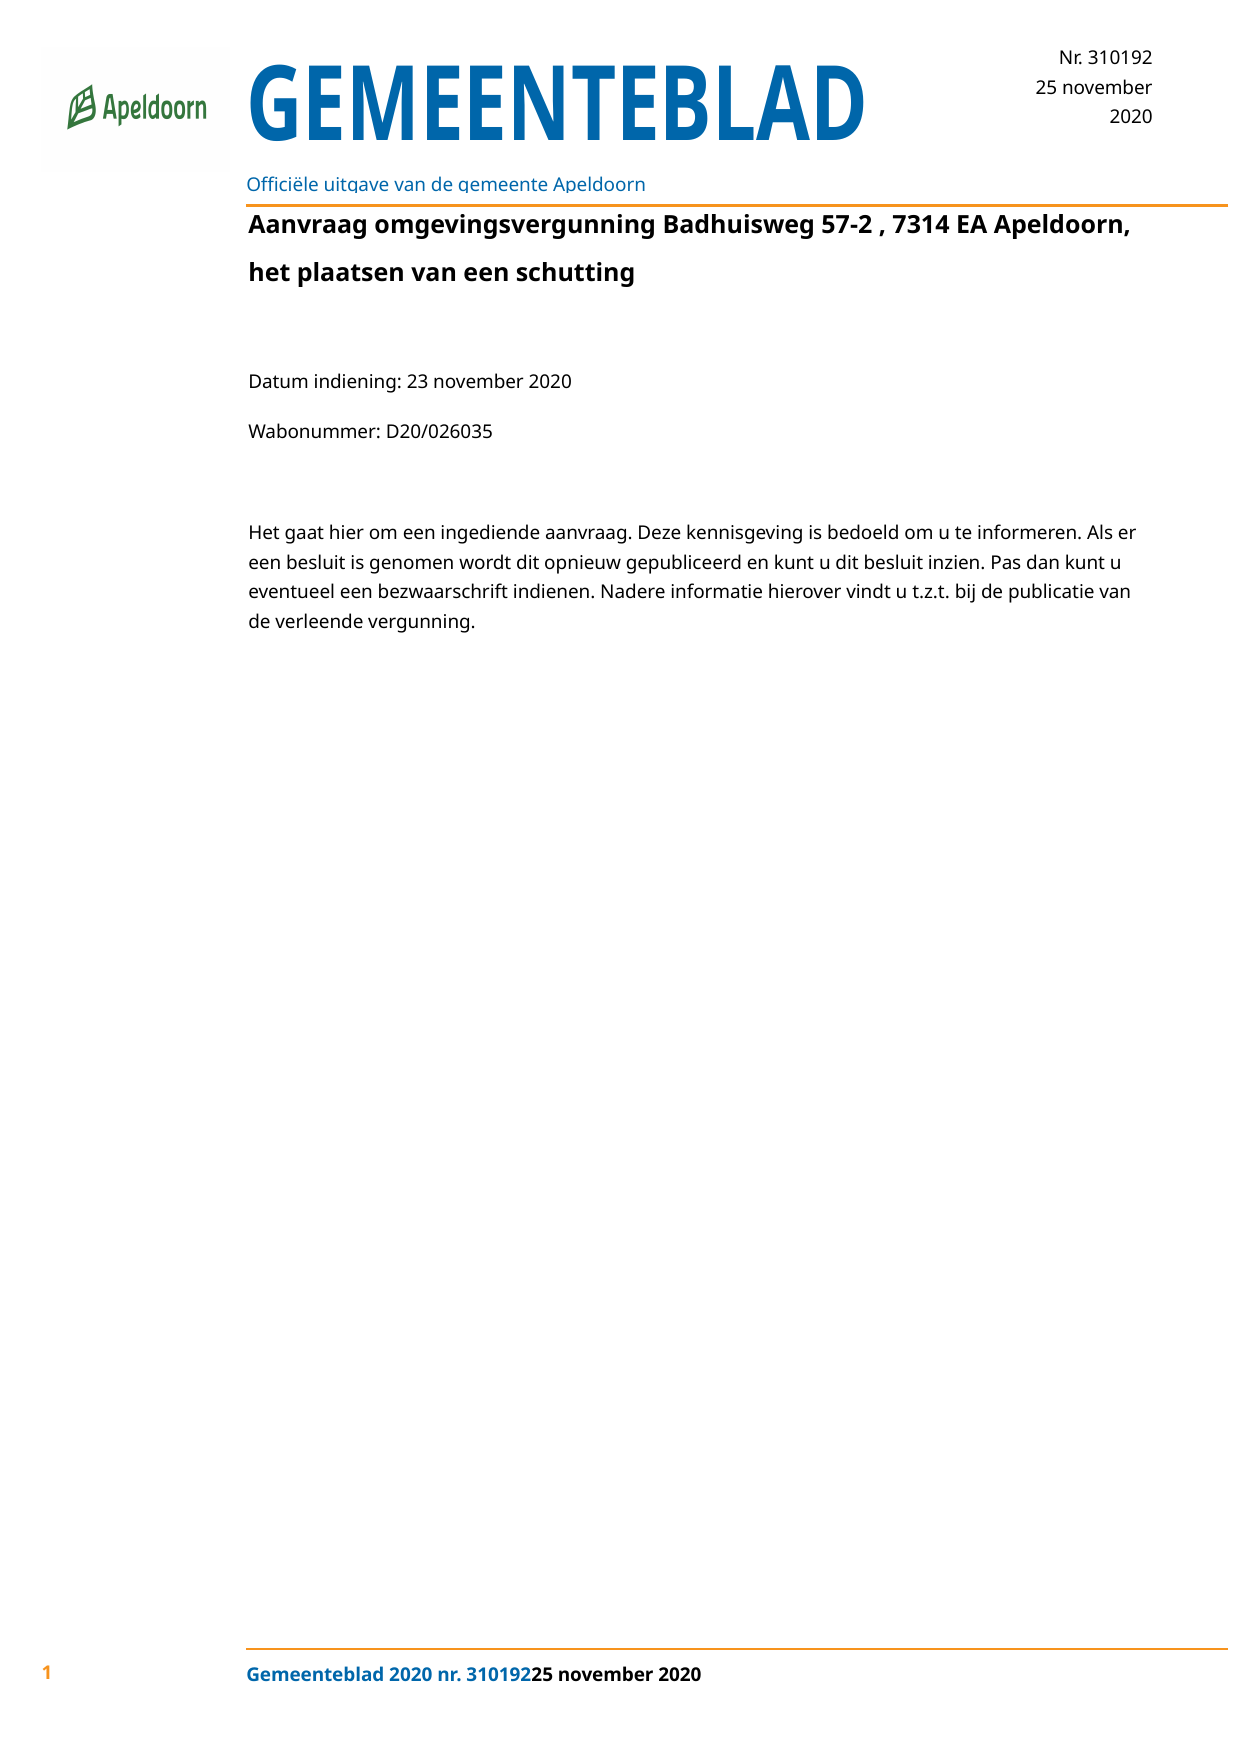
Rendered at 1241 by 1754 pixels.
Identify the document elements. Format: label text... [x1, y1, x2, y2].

picture [41, 47, 231, 172]
text Aanvraag omgevingsvergunning Badhuisweg 57-2 , 7314 EA Apeldoorn, het plaatsen van een schutting [248, 207, 1152, 288]
text Datum indiening: 23 november 2020 [248, 368, 1152, 394]
text Wabonummer: D20/026035 [248, 419, 1152, 444]
text Het gaat hier om een ingediende aanvraag. Deze kennisgeving is bedoeld om u te informeren. Als er een besluit is genomen wordt dit opnieuw gepubliceerd en kunt u dit besluit inzien. Pas dan kunt u eventueel een bezwaarschrift indienen. Nadere informatie hierover vindt u t.z.t. bij de publicatie van de verleende vergunning. [248, 519, 1152, 634]
